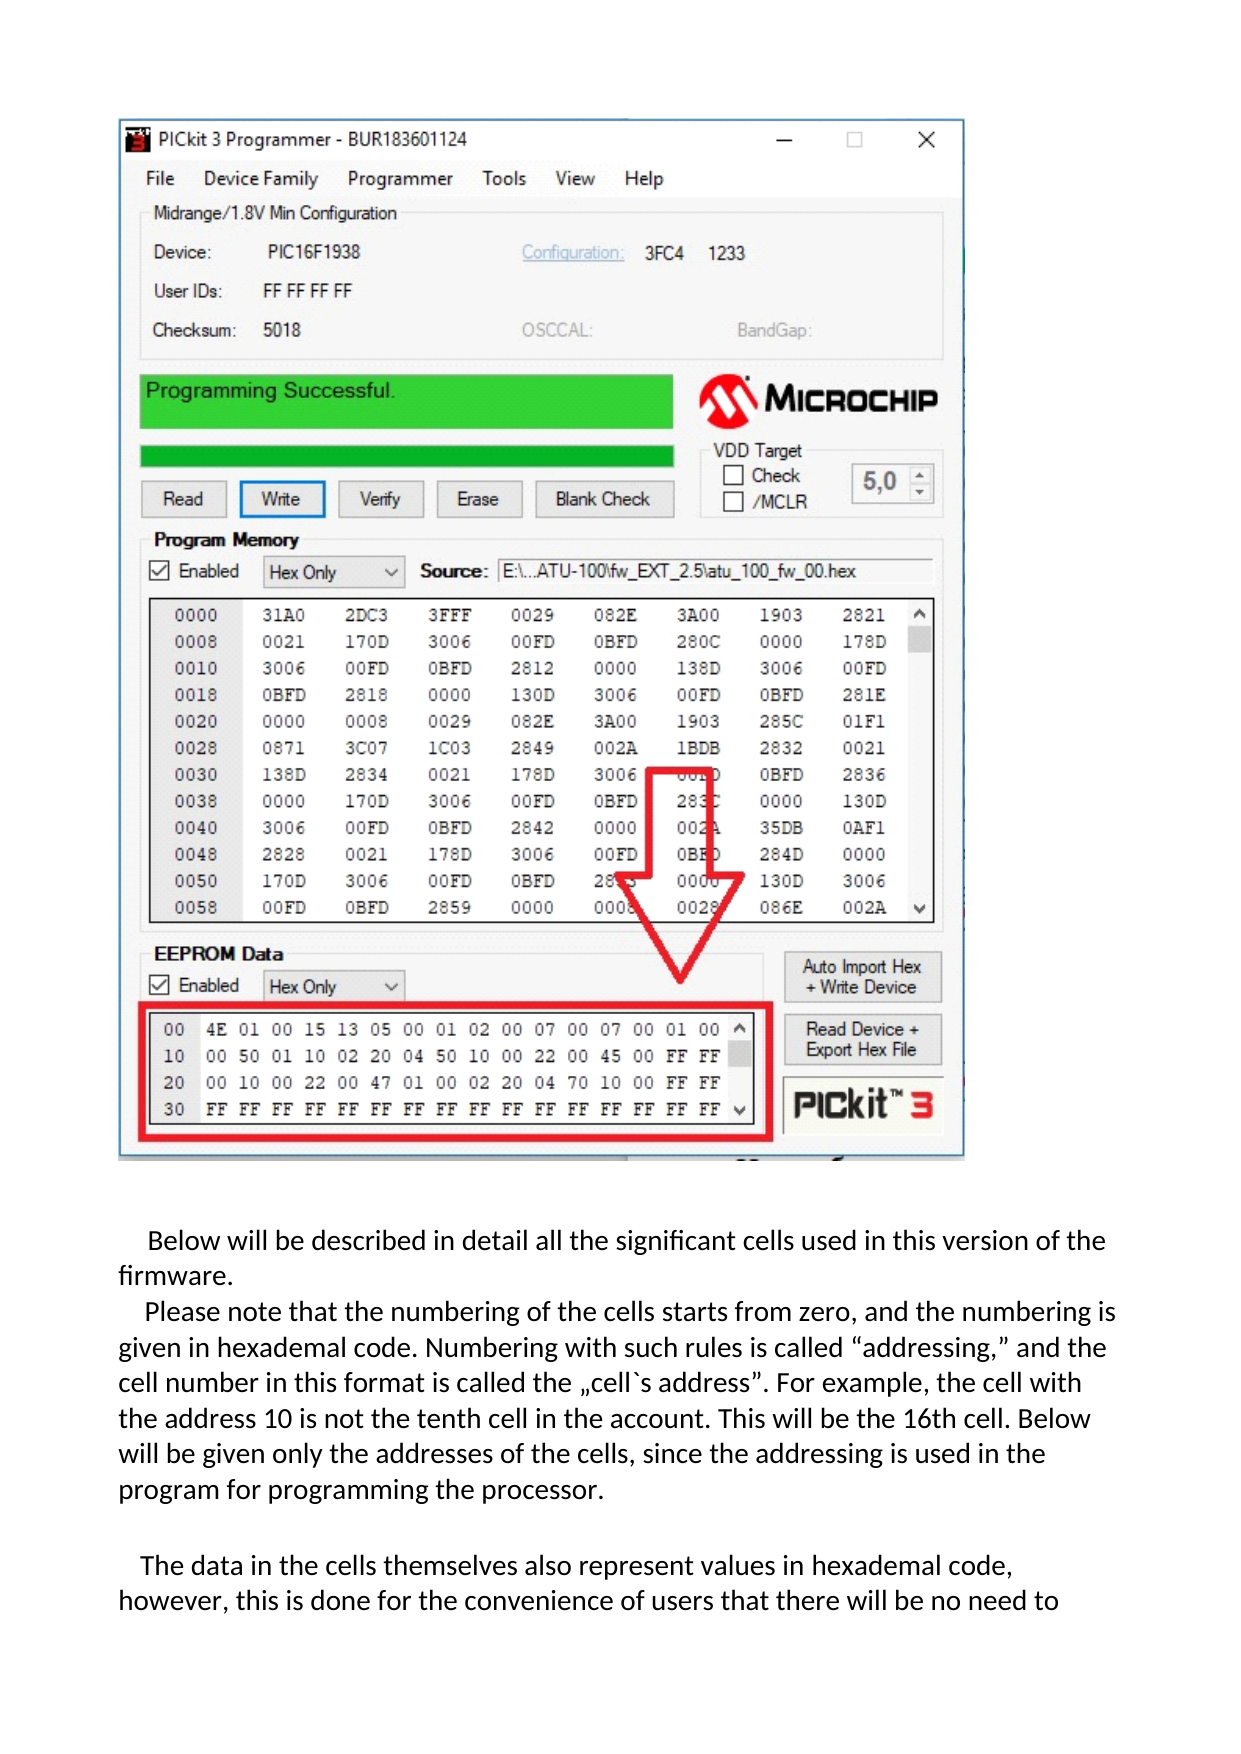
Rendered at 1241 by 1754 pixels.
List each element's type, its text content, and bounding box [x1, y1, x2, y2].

text Below will be described in detail all the significant cells used in this version of the firmware. [118, 1222, 1122, 1293]
text The data in the cells themselves also represent values in hexademal code, however, this is done for the convenience of users that there will be no need to [118, 1547, 1122, 1618]
text Please note that the numbering of the cells starts from zero, and the numbering is given in hexademal code. Numbering with such rules is called “addressing,” and the cell number in this format is called the „cell`s address”. For example, the cell with the address 10 is not the tenth cell in the account. This will be the 16th cell. Below will be given only the addresses of the cells, since the addressing is used in the program for programming the processor. [118, 1293, 1122, 1507]
